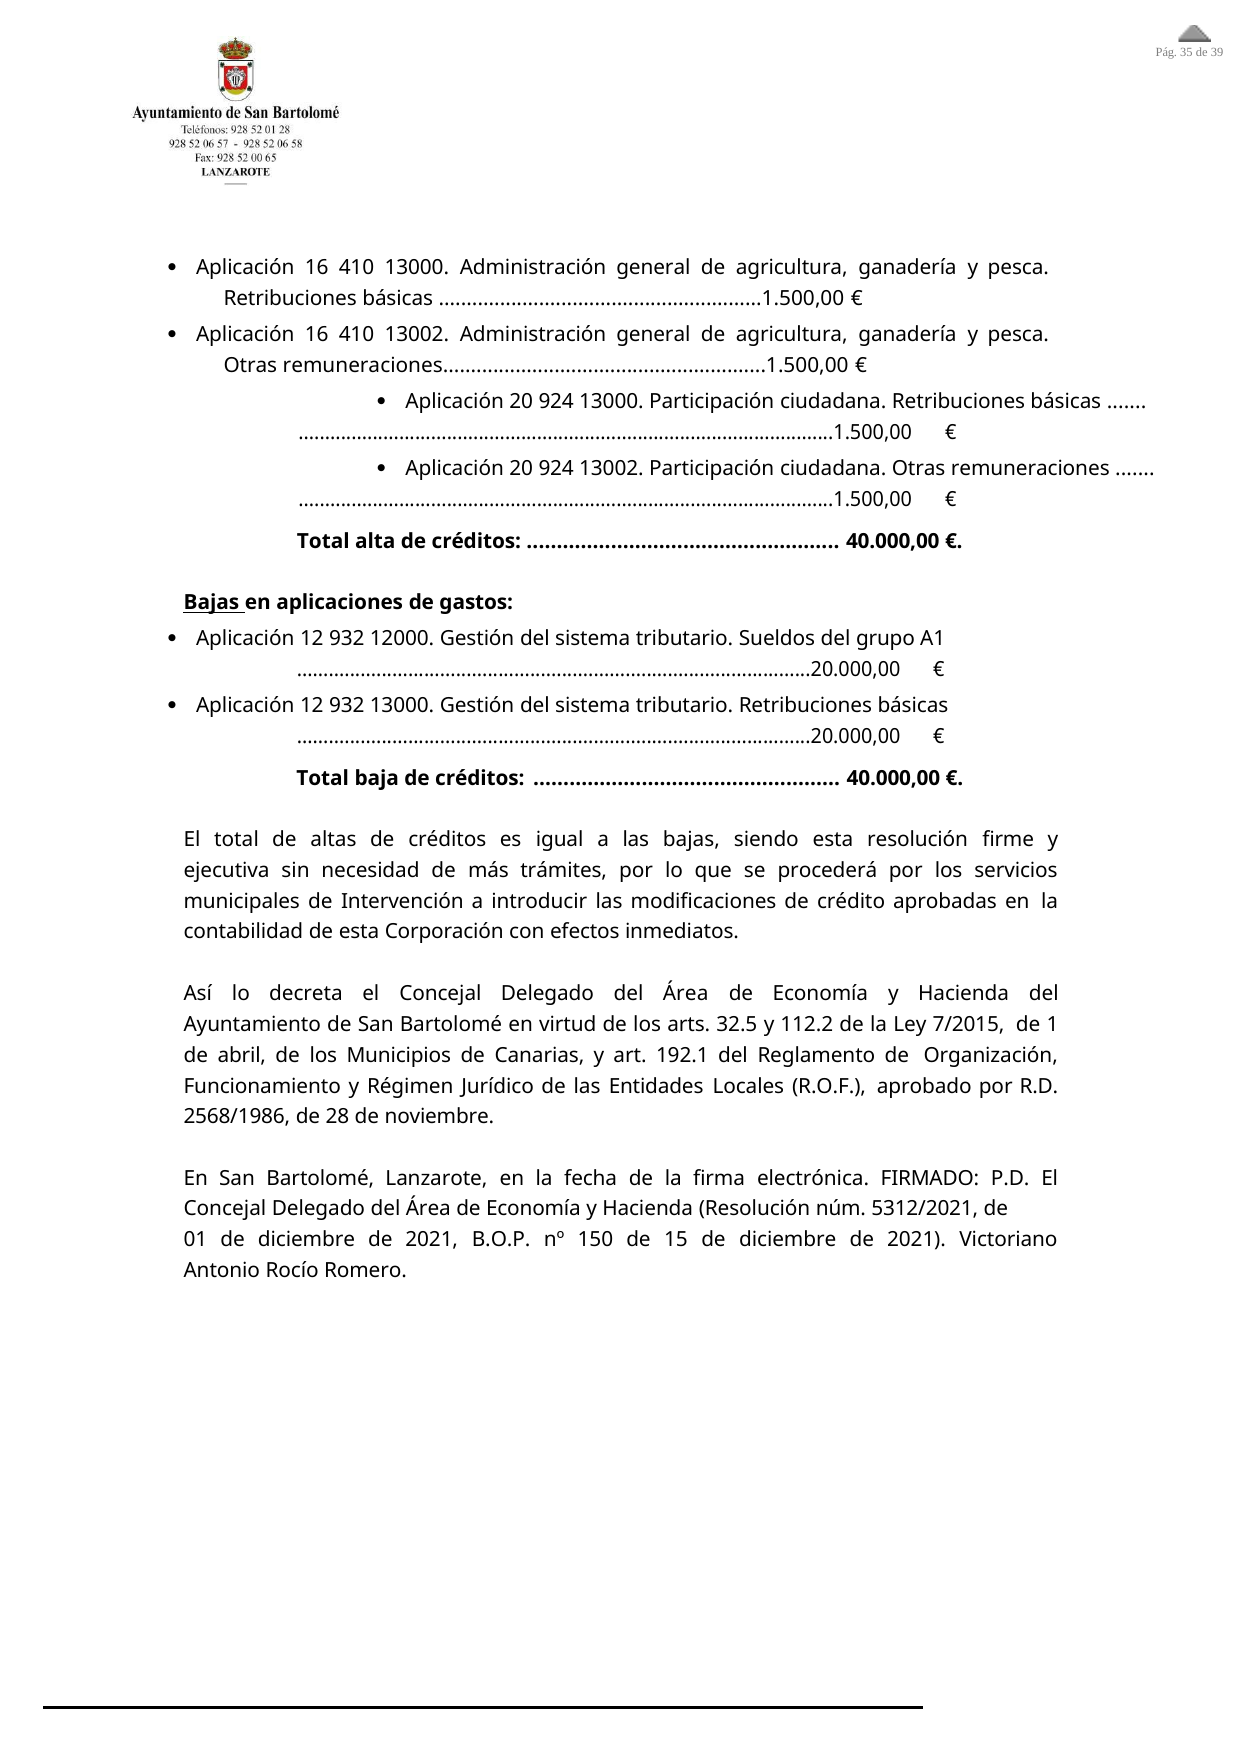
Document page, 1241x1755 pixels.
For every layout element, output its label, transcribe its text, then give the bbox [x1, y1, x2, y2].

text En San Bartolomé, Lanzarote, en la fecha de la firma electrónica. FIRMADO: P.D. El Concejal Delegado del Área de Economía y Hacienda (Resolución núm. 5312/2021, de [183, 1163, 1058, 1222]
text .................................................................................................20.000,00 € [219, 654, 1022, 682]
text .................................................................................................20.000,00 € [219, 721, 1022, 749]
text .....................................................................................................1.500,00 € [233, 484, 1022, 512]
list Aplicación 12 932 13000. Gestión del sistema tributario. Retribuciones básicas [168, 691, 1236, 719]
list Aplicación 20 924 13000. Participación ciudadana. Retribuciones básicas ....... [378, 386, 1236, 415]
text Total baja de créditos: ................................................... 40.000,00 €. [233, 763, 1026, 792]
text Así lo decreta el Concejal Delegado del Área de Economía y Hacienda del Ayuntamiento de San Bartolomé en virtud de los arts. 32.5 y 112.2 de la Ley 7/2015, de 1 de abril, de los Municipios de Canarias, y art. 192.1 del Reglamento de Organización, Funcionamiento y Régimen Jurídico de las Entidades Locales (R.O.F.), aprobado por R.D. 2568/1986, de 28 de noviembre. [183, 978, 1058, 1130]
list Aplicación 16 410 13000. Administración general de agricultura, ganadería y pesca. Retribuciones básicas ..........................................................1.500,00 € [168, 252, 1058, 311]
text Total alta de créditos: .................................................... 40.000,00 €. [233, 526, 1026, 555]
text 01 de diciembre de 2021, B.O.P. nº 150 de 15 de diciembre de 2021). Victoriano Antonio Rocío Romero. [183, 1224, 1059, 1284]
text .....................................................................................................1.500,00 € [233, 417, 1022, 445]
list Aplicación 20 924 13002. Participación ciudadana. Otras remuneraciones ....... [378, 453, 1236, 482]
text Bajas en aplicaciones de gastos: [183, 587, 1236, 616]
picture [1177, 25, 1211, 42]
list Aplicación 16 410 13002. Administración general de agricultura, ganadería y pesca. Otras remuneraciones..........................................................1.500,00 € [168, 319, 1058, 378]
text El total de altas de créditos es igual a las bajas, siendo esta resolución firme y ejecutiva sin necesidad de más trámites, por lo que se procederá por los servicios municipales de Intervención a introducir las modificaciones de crédito aprobadas en la contabilidad de esta Corporación con efectos inmediatos. [183, 824, 1058, 945]
list Aplicación 12 932 12000. Gestión del sistema tributario. Sueldos del grupo A1 [168, 623, 1236, 652]
picture [130, 36, 342, 186]
